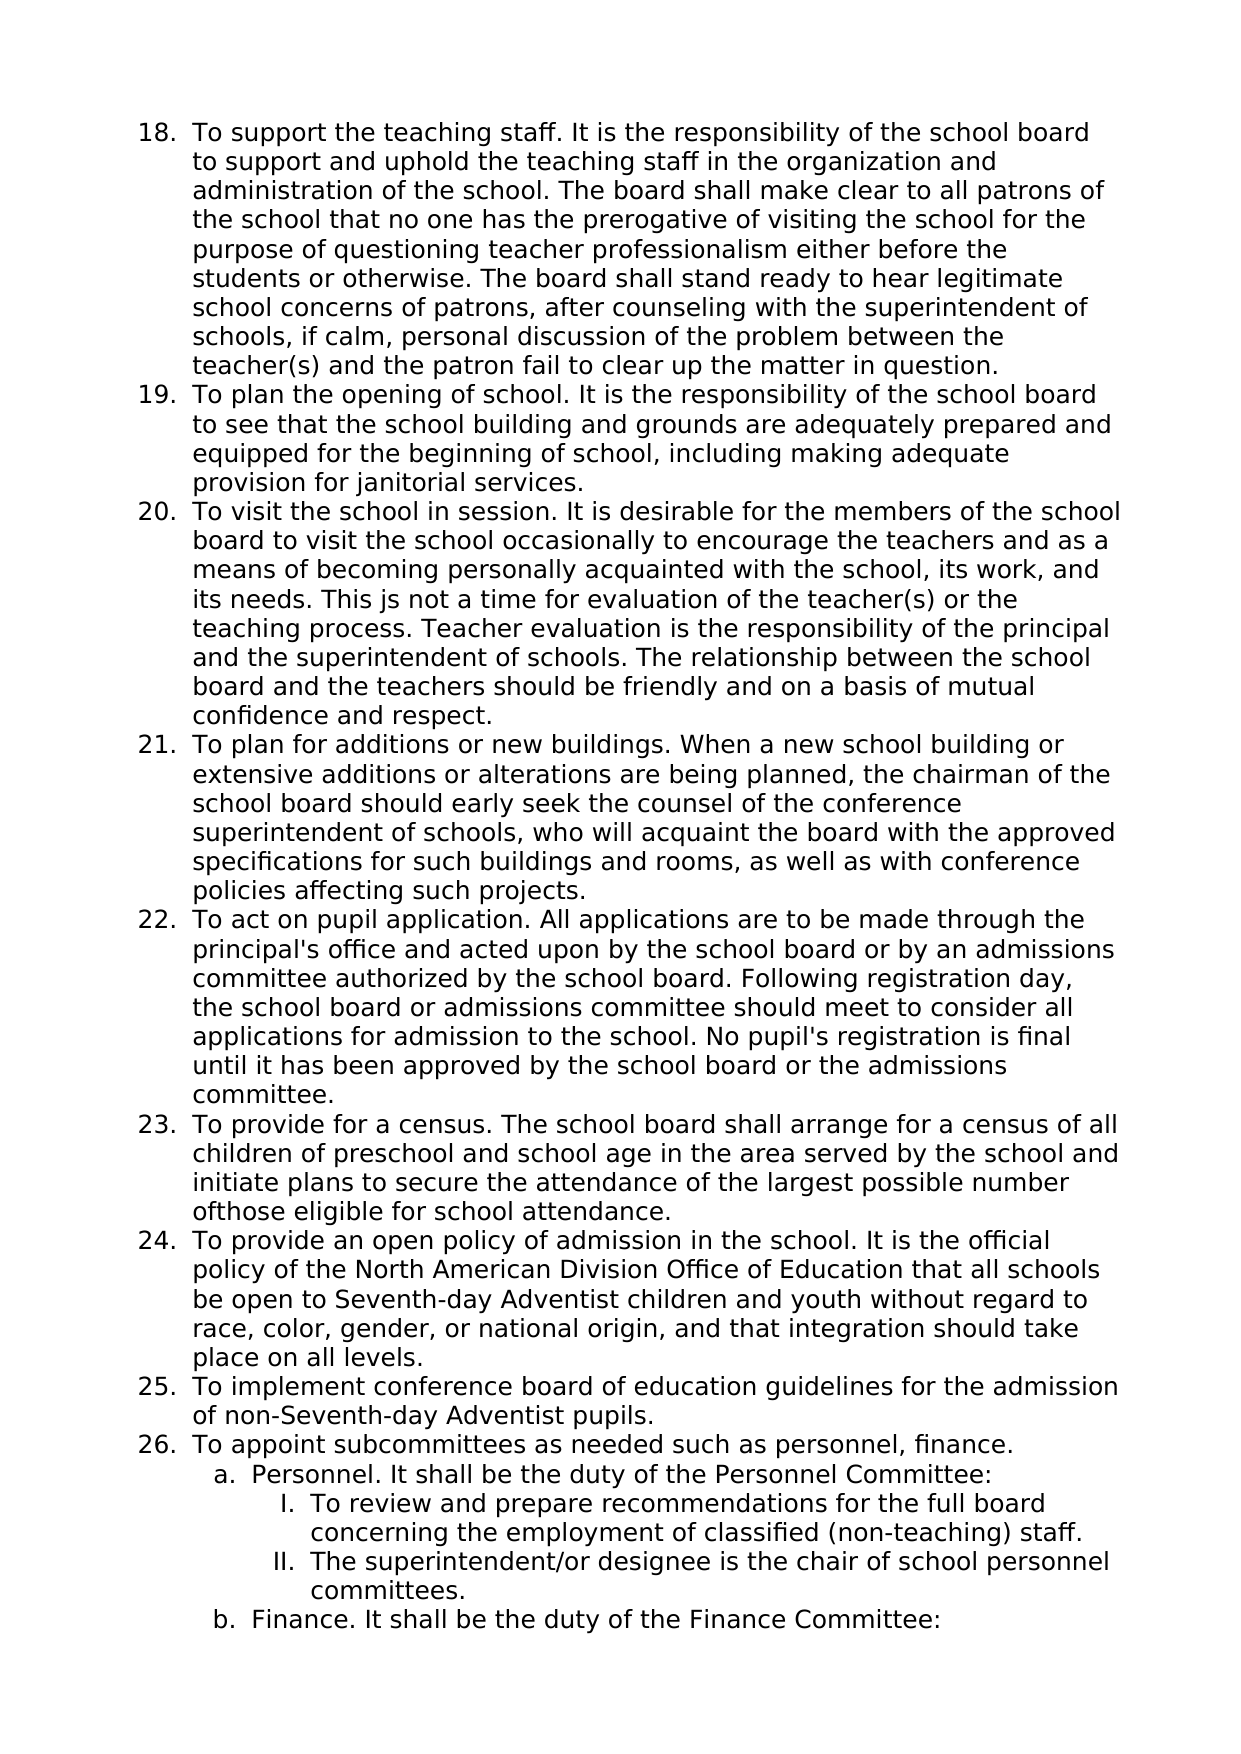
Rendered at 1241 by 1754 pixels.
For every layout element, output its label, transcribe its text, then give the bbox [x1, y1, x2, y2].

list To provide for a census. The school board shall arrange for a census of all children of preschool and school age in the area served by the school and initiate plans to secure the attendance of the largest possible number ofthose eligible for school attendance. [177, 1110, 1122, 1226]
list To plan the opening of school. It is the responsibility of the school board to see that the school building and grounds are adequately prepared and equipped for the beginning of school, including making adequate provision for janitorial services. [177, 381, 1122, 497]
list Finance. It shall be the duty of the Finance Committee: [236, 1606, 1122, 1635]
list To review and prepare recommendations for the full board concerning the employment of classified (non-teaching) staff. [295, 1489, 1122, 1547]
list To appoint subcommittees as needed such as personnel, finance. [177, 1431, 1122, 1460]
list To act on pupil application. All applications are to be made through the principal's office and acted upon by the school board or by an admissions committee authorized by the school board. Following registration day, the school board or admissions committee should meet to consider all applications for admission to the school. No pupil's registration is final until it has been approved by the school board or the admissions committee. [177, 906, 1122, 1110]
list The superintendent/or designee is the chair of school personnel committees. [295, 1547, 1122, 1606]
list To plan for additions or new buildings. When a new school building or extensive additions or alterations are being planned, the chairman of the school board should early seek the counsel of the conference superintendent of schools, who will acquaint the board with the approved specifications for such buildings and rooms, as well as with conference policies affecting such projects. [177, 731, 1122, 906]
list To support the teaching staff. It is the responsibility of the school board to support and uphold the teaching staff in the organization and administration of the school. The board shall make clear to all patrons of the school that no one has the prerogative of visiting the school for the purpose of questioning teacher professionalism either before the students or otherwise. The board shall stand ready to hear legitimate school concerns of patrons, after counseling with the superintendent of schools, if calm, personal discussion of the problem between the teacher(s) and the patron fail to clear up the matter in question. [177, 118, 1122, 381]
list To provide an open policy of admission in the school. It is the official policy of the North American Division Office of Education that all schools be open to Seventh-day Adventist children and youth without regard to race, color, gender, or national origin, and that integration should take place on all levels. [177, 1226, 1122, 1372]
list To implement conference board of education guidelines for the admission of non-Seventh-day Adventist pupils. [177, 1372, 1122, 1431]
list To visit the school in session. It is desirable for the members of the school board to visit the school occasionally to encourage the teachers and as a means of becoming personally acquainted with the school, its work, and its needs. This js not a time for evaluation of the teacher(s) or the teaching process. Teacher evaluation is the responsibility of the principal and the superintendent of schools. The relationship between the school board and the teachers should be friendly and on a basis of mutual confidence and respect. [177, 497, 1122, 731]
list Personnel. It shall be the duty of the Personnel Committee: [236, 1460, 1122, 1489]
